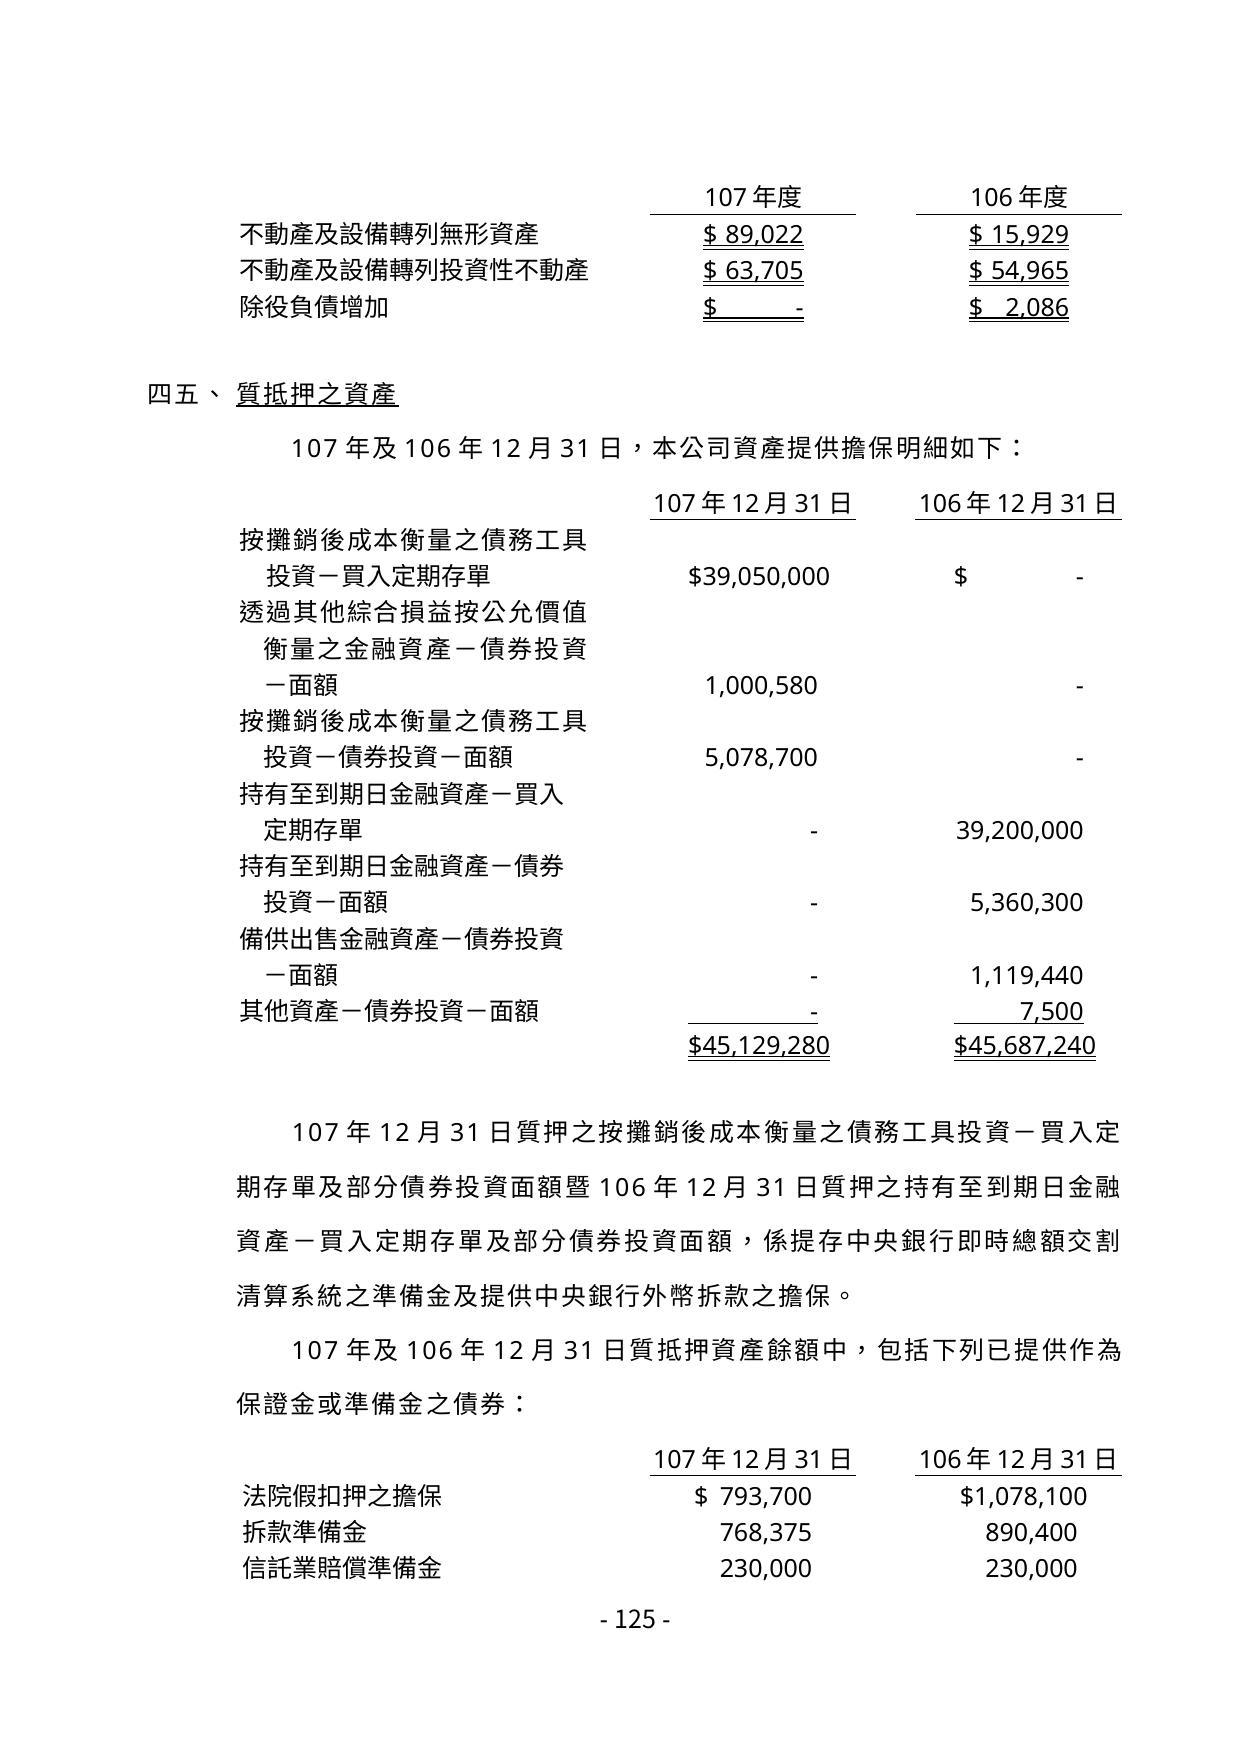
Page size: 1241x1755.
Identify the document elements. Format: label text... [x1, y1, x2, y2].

table_header 106年12月31日 [915, 483, 1122, 519]
table_cell [856, 1475, 915, 1513]
table_cell 持有至到期日金融資產－買入定期存單 [236, 774, 591, 847]
table_cell $ - [650, 287, 856, 323]
table_cell [856, 1513, 915, 1549]
table_cell [591, 1549, 649, 1585]
table_cell 拆款準備金 [239, 1513, 591, 1549]
table_cell [591, 519, 649, 593]
table_cell - [915, 702, 1122, 774]
table_header [239, 1439, 591, 1475]
table_cell $ 15,929 [916, 215, 1122, 251]
table_header [856, 177, 916, 213]
table_header [856, 1439, 915, 1475]
table_cell 按攤銷後成本衡量之債務工具投資－買入定期存單 [236, 519, 591, 593]
table_cell 不動產及設備轉列無形資產 [236, 214, 602, 251]
table_header 107年12月31日 [650, 1439, 856, 1475]
table_cell 其他資產－債券投資－面額 [236, 992, 591, 1028]
table_cell [591, 847, 649, 919]
table_cell [603, 287, 650, 323]
table_cell [856, 992, 915, 1028]
table_cell [236, 1028, 591, 1062]
table_cell - [650, 847, 856, 919]
table_cell 890,400 [915, 1513, 1122, 1549]
table_cell [856, 287, 916, 323]
table_header [236, 483, 591, 519]
table_cell $ 54,965 [916, 251, 1122, 287]
table_cell [856, 1028, 915, 1062]
table_cell - [650, 774, 856, 847]
table_header [603, 177, 650, 213]
table_cell 不動產及設備轉列投資性不動產 [236, 251, 602, 287]
table_header 107年12月31日 [650, 483, 856, 519]
table_cell 1,000,580 [650, 593, 856, 702]
table_cell [603, 251, 650, 287]
table_cell [591, 1028, 649, 1062]
table_cell [591, 919, 649, 992]
table_header [591, 483, 649, 519]
table_cell [591, 702, 649, 774]
table_cell 230,000 [650, 1549, 856, 1585]
table_cell $ 2,086 [916, 287, 1122, 323]
table_cell 768,375 [650, 1513, 856, 1549]
table_cell 按攤銷後成本衡量之債務工具投資－債券投資－面額 [236, 702, 591, 774]
table_cell [856, 774, 915, 847]
table_cell 備供出售金融資產－債券投資－面額 [236, 919, 591, 992]
table_cell $ 89,022 [650, 215, 856, 251]
table_cell - [650, 919, 856, 992]
text 四五、 質抵押之資產 [148, 374, 1122, 411]
table_cell [856, 702, 915, 774]
table_cell $ 39,050,000 [650, 520, 856, 593]
table_cell $ 45,687,240 [915, 1028, 1122, 1062]
table_header 106年度 [916, 177, 1122, 213]
table_cell [603, 214, 650, 251]
table_cell 透過其他綜合損益按公允價值衡量之金融資產－債券投資－面額 [236, 593, 591, 702]
table_cell 持有至到期日金融資產－債券投資－面額 [236, 847, 591, 919]
table_cell 信託業賠償準備金 [239, 1549, 591, 1585]
text 107年及106年12月31日質抵押資產餘額中，包括下列已提供作為保證金或準備金之債券： [236, 1330, 1122, 1421]
table_cell $ 63,705 [650, 251, 856, 287]
table_cell 除役負債增加 [236, 287, 602, 323]
text 107年及106年12月31日，本公司資產提供擔保明細如下： [236, 429, 1122, 465]
table_cell 法院假扣押之擔保 [239, 1475, 591, 1513]
table_header 106年12月31日 [915, 1439, 1122, 1475]
table_cell 230,000 [915, 1549, 1122, 1585]
table_cell $ 45,129,280 [650, 1028, 856, 1062]
table_cell [591, 1475, 649, 1513]
table_header [236, 177, 602, 213]
table_header [591, 1439, 649, 1475]
table_cell 5,078,700 [650, 702, 856, 774]
table_cell $ - [915, 520, 1122, 593]
table_cell [856, 519, 915, 593]
text 107年12月31日質押之按攤銷後成本衡量之債務工具投資－買入定期存單及部分債券投資面額暨106年12月31日質押之持有至到期日金融資產－買入定期存單及部分債券投資面額，係提存中央銀行即時總額交割清算系統之準備金及提供中央銀行外幣拆款之擔保。 [236, 1113, 1122, 1312]
table_cell 5,360,300 [915, 847, 1122, 919]
table_cell [591, 593, 649, 702]
table_cell [856, 847, 915, 919]
table_cell 7,500 [915, 992, 1122, 1028]
table_cell [591, 774, 649, 847]
table_cell [856, 1549, 915, 1585]
table_cell [591, 1513, 649, 1549]
table_header 107年度 [650, 177, 856, 213]
table_cell - [915, 593, 1122, 702]
table_cell $ 1,078,100 [915, 1476, 1122, 1513]
table_cell 39,200,000 [915, 774, 1122, 847]
table_cell 1,119,440 [915, 919, 1122, 992]
table_cell [591, 992, 649, 1028]
table_cell $ 793,700 [650, 1476, 856, 1513]
table_cell [856, 919, 915, 992]
table_header [856, 483, 915, 519]
table_cell [856, 251, 916, 287]
table_cell [856, 214, 916, 251]
table_cell - [650, 992, 856, 1028]
table_cell [856, 593, 915, 702]
